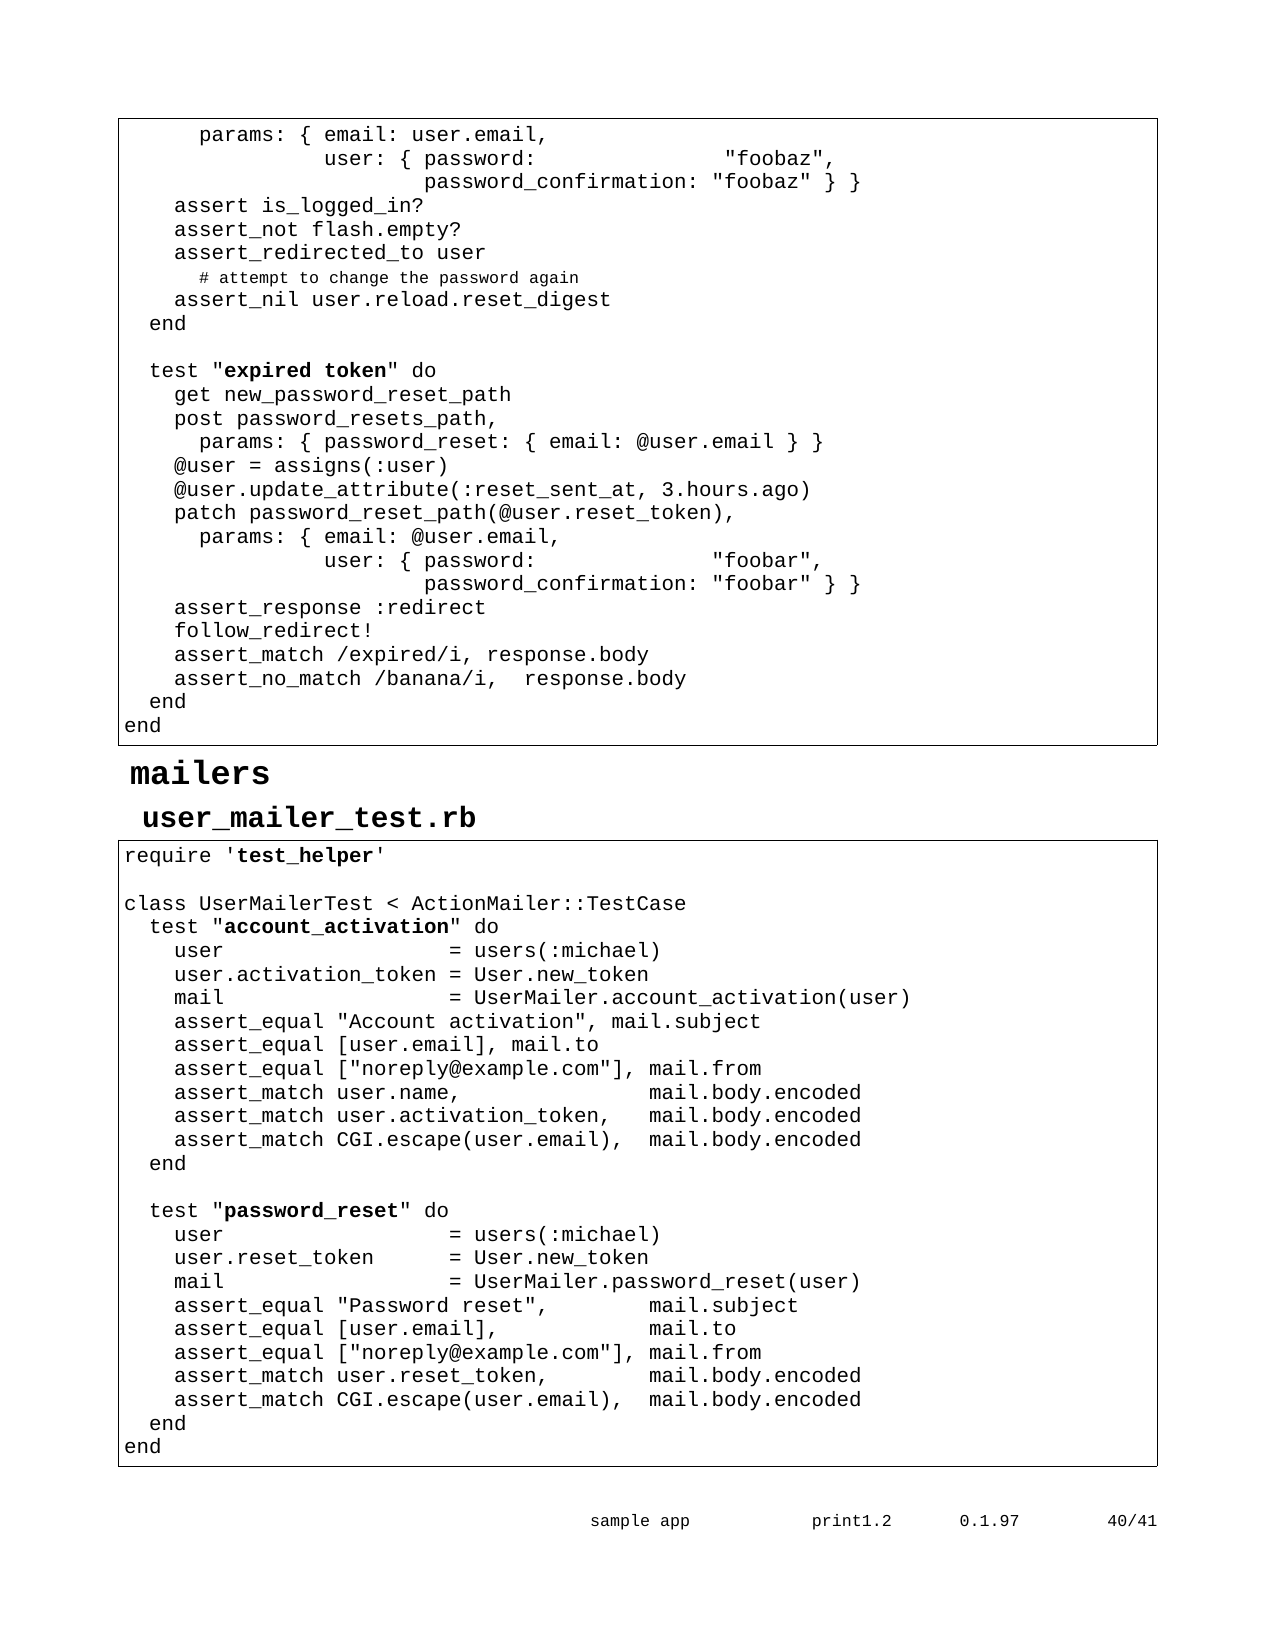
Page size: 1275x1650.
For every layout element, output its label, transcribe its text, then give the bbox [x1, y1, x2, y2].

subtitle mailers [130, 756, 1157, 794]
table_header params: { email: user.email, user: { password: "foobaz", password_confirmation: "foobaz" } } assert is_logged_in? assert_not flash.empty? assert_redirected_to user # attempt to change the password again assert_nil user.reload.reset_digest end test "expired token" do get new_password_reset_path post password_resets_path, params: { password_reset: { email: @user.email } } @user = assigns(:user) @user.update_attribute(:reset_sent_at, 3.hours.ago) patch password_reset_path(@user.reset_token), params: { email: @user.email, user: { password: "foobar", password_confirmation: "foobar" } } assert_response :redirect follow_redirect! assert_match /expired/i, response.body assert_no_match /banana/i, response.body end end [119, 119, 1157, 744]
table_header require 'test_helper' class UserMailerTest < ActionMailer::TestCase test "account_activation" do user = users(:michael) user.activation_token = User.new_token mail = UserMailer.account_activation(user) assert_equal "Account activation", mail.subject assert_equal [user.email], mail.to assert_equal ["noreply@example.com"], mail.from assert_match user.name, mail.body.encoded assert_match user.activation_token, mail.body.encoded assert_match CGI.escape(user.email), mail.body.encoded end test "password_reset" do user = users(:michael) user.reset_token = User.new_token mail = UserMailer.password_reset(user) assert_equal "Password reset", mail.subject assert_equal [user.email], mail.to assert_equal ["noreply@example.com"], mail.from assert_match user.reset_token, mail.body.encoded assert_match CGI.escape(user.email), mail.body.encoded end end [119, 841, 1157, 1466]
subtitle user_mailer_test.rb [142, 803, 1157, 837]
